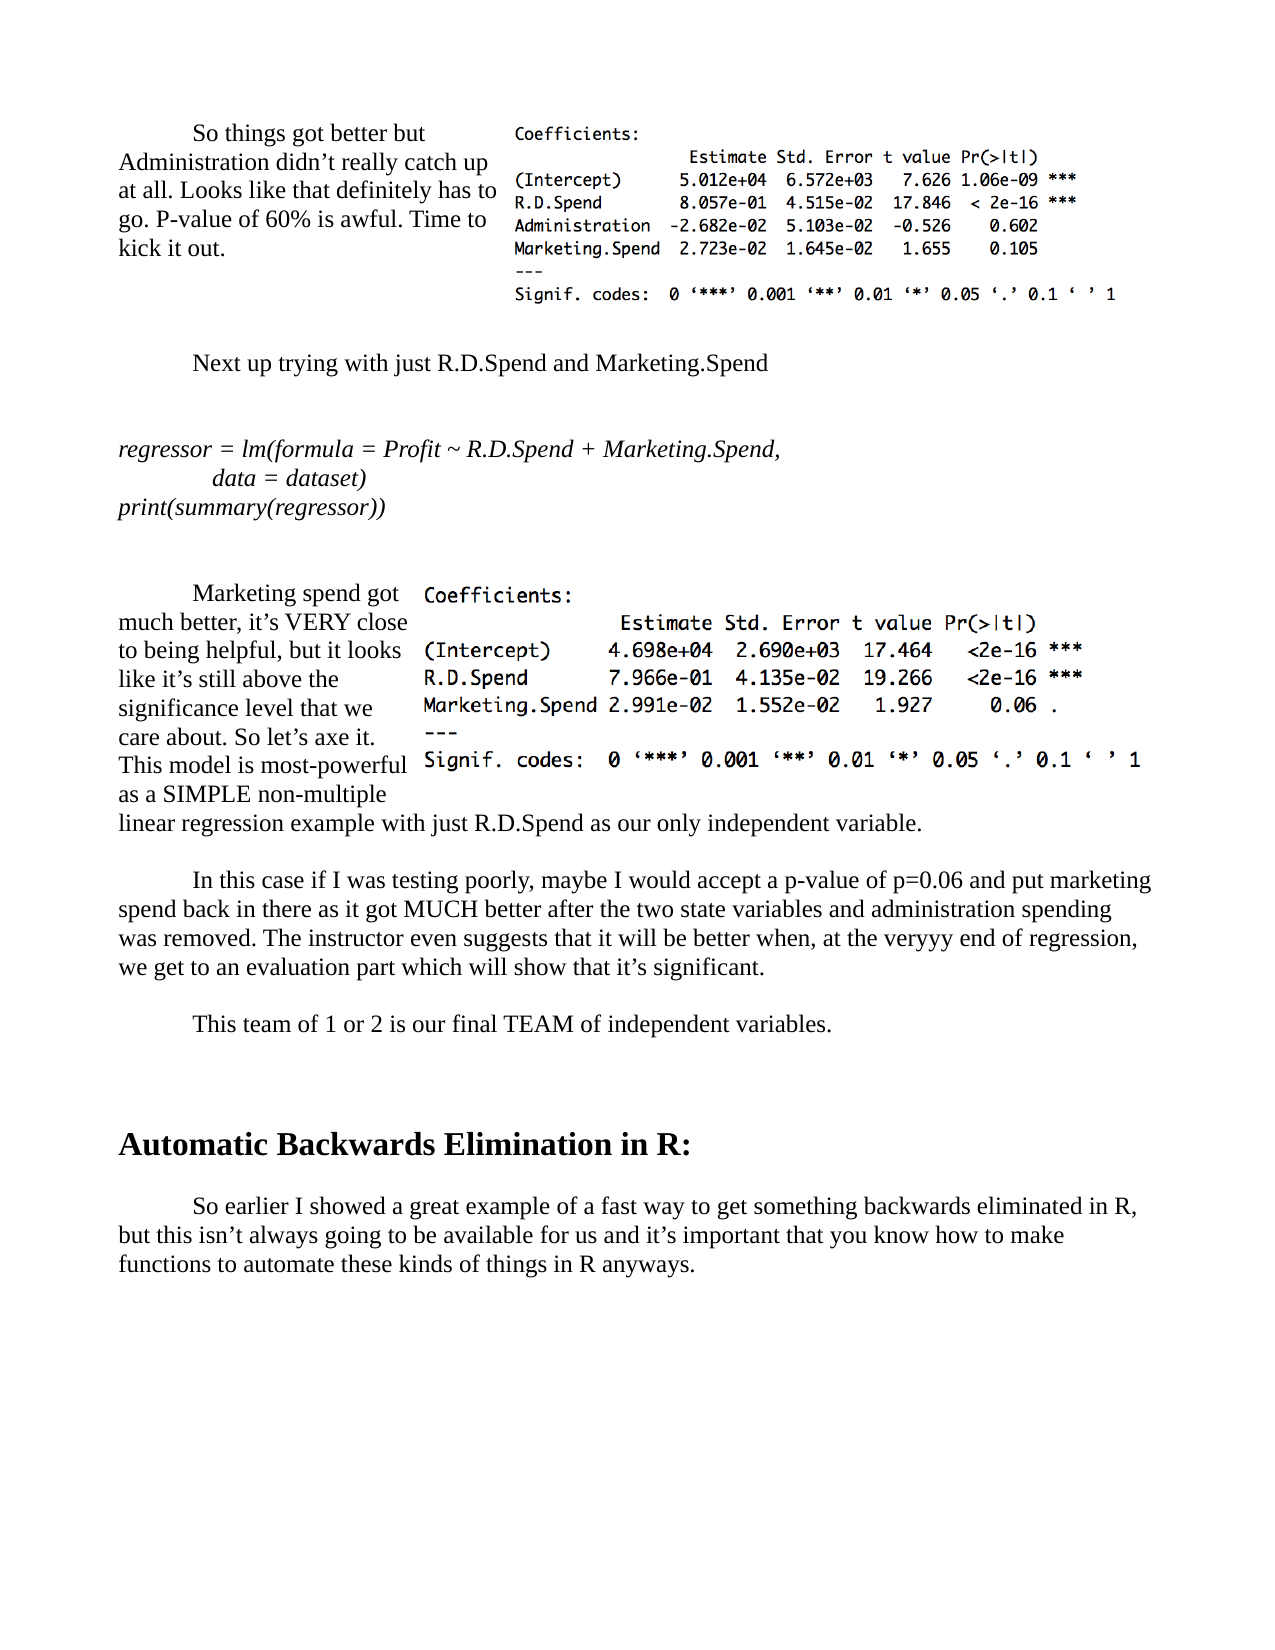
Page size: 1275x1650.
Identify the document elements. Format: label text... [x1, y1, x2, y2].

text In this case if I was testing poorly, maybe I would accept a p-value of p=0.06 and put marketing spend back in there as it got MUCH better after the two state variables and administration spending was removed. The instructor even suggests that it will be better when, at the veryyy end of regression, we get to an evaluation part which will show that it’s significant. [118, 866, 1157, 981]
text So earlier I showed a great example of a fast way to get something backwards eliminated in R, but this isn’t always going to be available for us and it’s important that you know how to make functions to automate these kinds of things in R anyways. [118, 1191, 1157, 1278]
text So things got better but Administration didn’t really catch up at all. Looks like that definitely has to go. P-value of 60% is awful. Time to kick it out. [118, 118, 510, 262]
text Marketing spend got much better, it’s VERY close to being helpful, but it looks like it’s still above the significance level that we care about. So let’s axe it. This model is most-powerful as a SIMPLE non-multiple linear regression example with just R.D.Spend as our only independent variable. [118, 578, 1157, 837]
text This team of 1 or 2 is our final TEAM of independent variables. [118, 1009, 1157, 1038]
text print(summary(regressor)) [118, 492, 1157, 521]
text [1123, 118, 1157, 262]
text data = dataset) [118, 463, 1157, 492]
text Next up trying with just R.D.Spend and Marketing.Spend [118, 348, 1157, 377]
picture [510, 118, 1123, 312]
text regressor = lm(formula = Profit ~ R.D.Spend + Marketing.Spend, [118, 434, 1157, 463]
text Automatic Backwards Elimination in R: [118, 1124, 1157, 1163]
picture [417, 578, 1150, 781]
